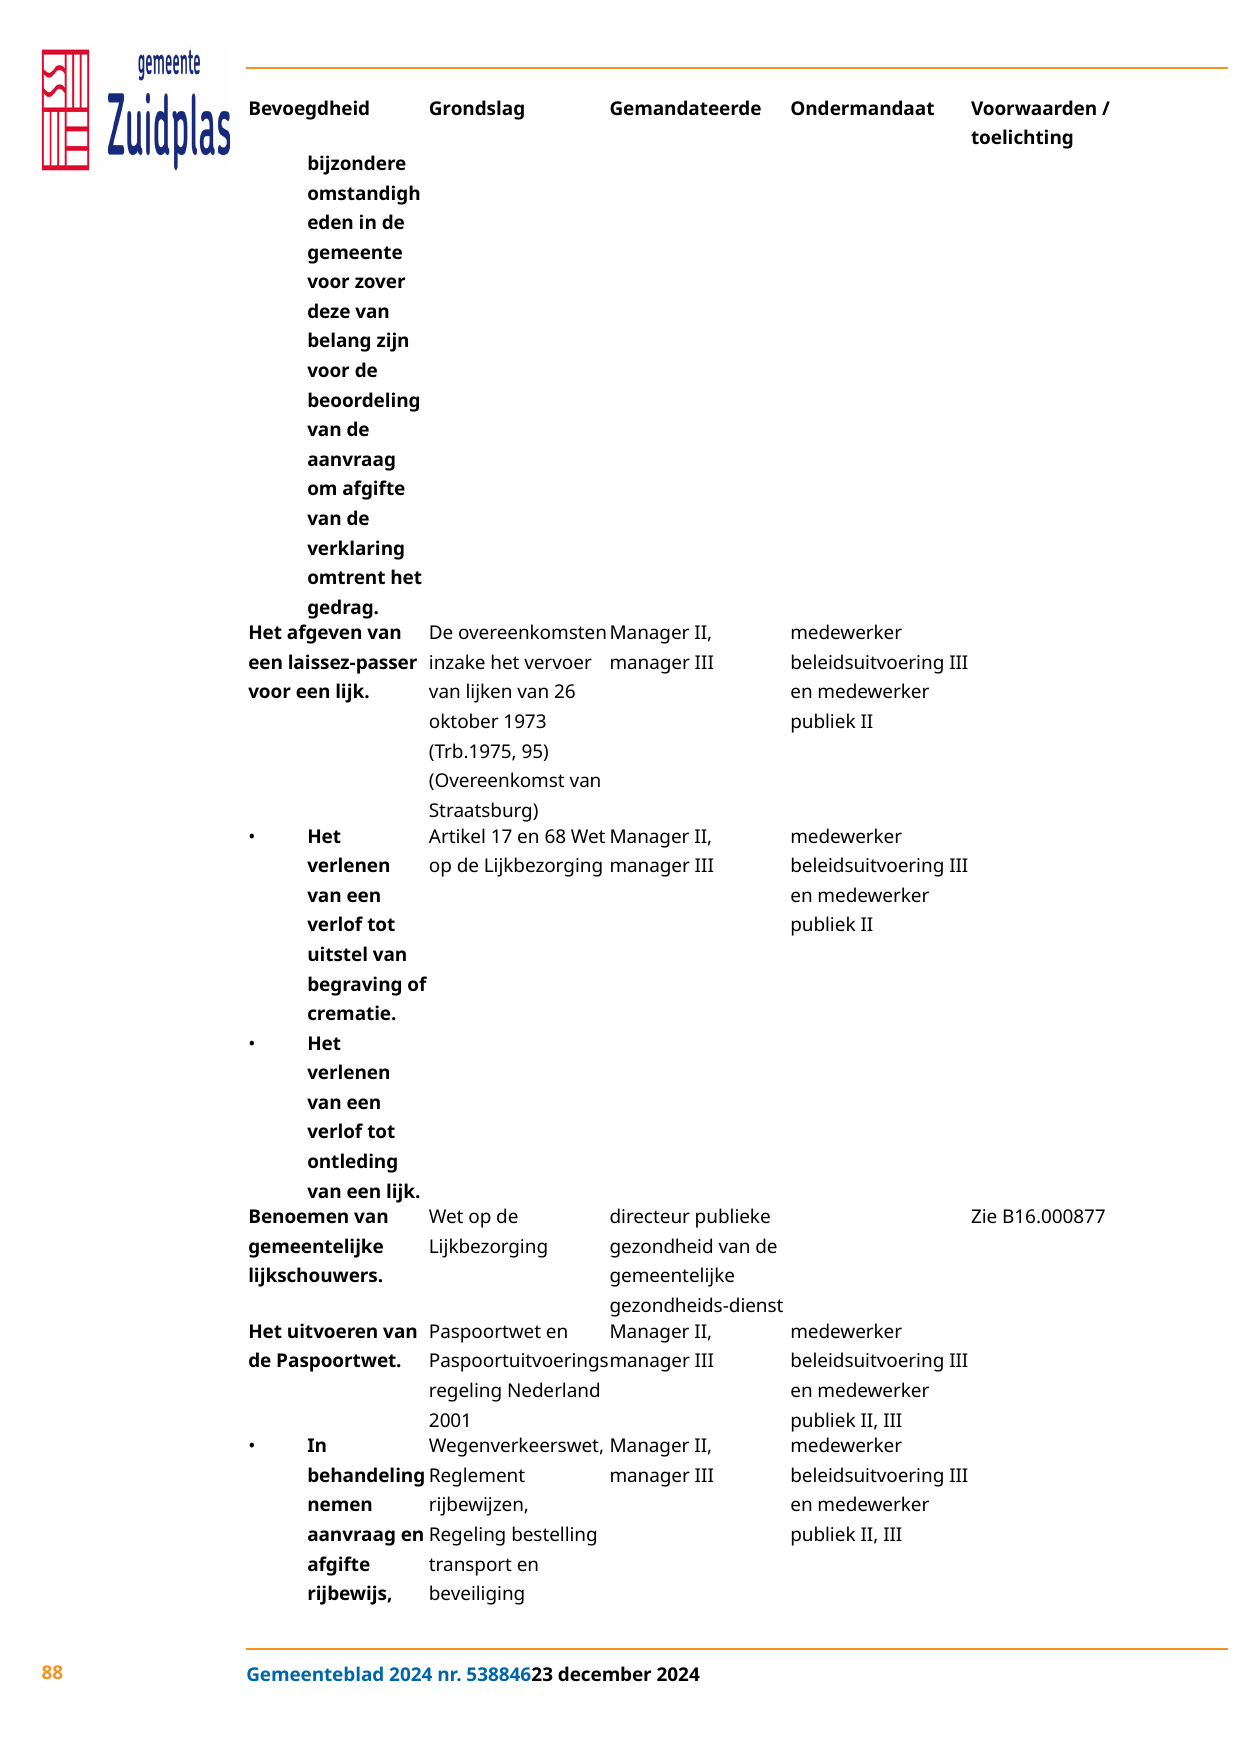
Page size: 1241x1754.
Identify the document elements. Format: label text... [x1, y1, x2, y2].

table_cell [429, 150, 609, 619]
table_cell In behandeling nemen aanvraag en afgifte rijbewijs, [248, 1433, 429, 1606]
table_cell [609, 150, 790, 619]
table_cell medewerker beleidsuitvoering III en medewerker publiek II, III [790, 1318, 971, 1432]
table_cell medewerker beleidsuitvoering III en medewerker publiek II [790, 620, 971, 823]
table_header Grondslag [429, 95, 609, 150]
table_cell De overeenkomsten inzake het vervoer van lijken van 26 oktober 1973 (Trb.1975, 95) (Overeenkomst van Straatsburg) [429, 620, 609, 823]
table_cell Wet op de Lijkbezorging [429, 1204, 609, 1318]
table_cell medewerker beleidsuitvoering III en medewerker publiek II, III [790, 1433, 971, 1606]
table_cell [971, 150, 1152, 619]
table_header Bevoegdheid [248, 95, 429, 150]
table_cell directeur publieke gezondheid van de gemeentelijke gezondheids-dienst [609, 1204, 790, 1318]
table_header Gemandateerde [609, 95, 790, 150]
table_cell Manager II, manager III [609, 823, 790, 1203]
table_cell Het afgeven van een laissez-passer voor een lijk. [248, 620, 429, 823]
table_cell Benoemen van gemeentelijke lijkschouwers. [248, 1204, 429, 1318]
table_cell Manager II, manager III [609, 1433, 790, 1606]
table_cell [790, 150, 971, 619]
table_cell medewerker beleidsuitvoering III en medewerker publiek II [790, 823, 971, 1203]
table_cell [971, 1433, 1152, 1606]
table_cell Het verlenen van een verlof tot uitstel van begraving of crematie. Het verlenen van een verlof tot ontleding van een lijk. [248, 823, 429, 1203]
table_cell Paspoortwet en Paspoortuitvoeringsregeling Nederland 2001 [429, 1318, 609, 1432]
table_cell Manager II, manager III [609, 1318, 790, 1432]
table_cell bijzondere omstandigheden in de gemeente voor zover deze van belang zijn voor de beoordeling van de aanvraag om afgifte van de verklaring omtrent het gedrag. [248, 150, 429, 619]
table_header Ondermandaat [790, 95, 971, 150]
table_cell [790, 1204, 971, 1318]
table_cell [971, 823, 1152, 1203]
table_cell Artikel 17 en 68 Wet op de Lijkbezorging [429, 823, 609, 1203]
table_header Voorwaarden / toelichting [971, 95, 1152, 150]
table_cell Het uitvoeren van de Paspoortwet. [248, 1318, 429, 1432]
table_cell Zie B16.000877 [971, 1204, 1152, 1318]
table_cell [971, 1318, 1152, 1432]
table_cell [971, 620, 1152, 823]
table_cell Wegenverkeerswet, Reglement rijbewijzen, Regeling bestelling transport en beveiliging [429, 1433, 609, 1606]
table_cell Manager II, manager III [609, 620, 790, 823]
picture [41, 47, 231, 172]
